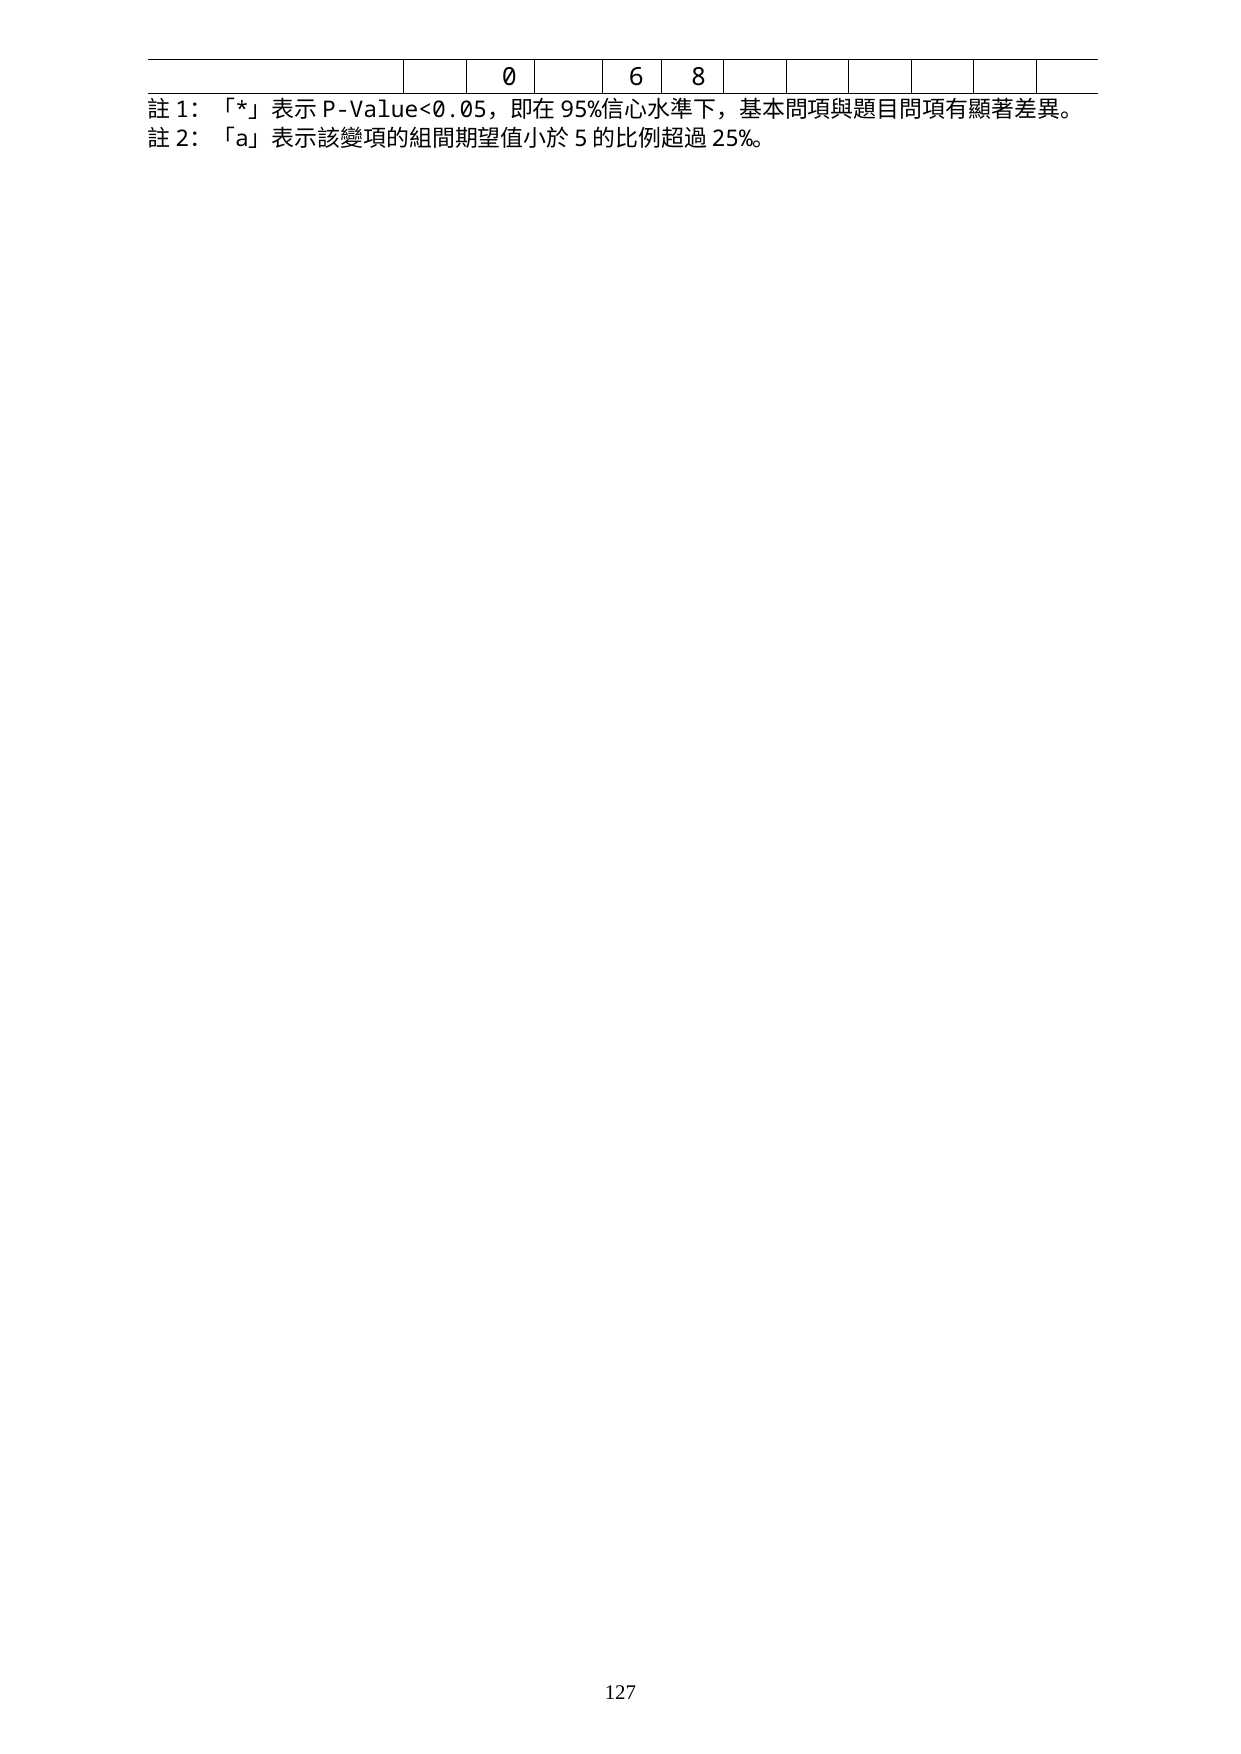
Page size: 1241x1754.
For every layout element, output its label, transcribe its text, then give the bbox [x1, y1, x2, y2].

table_cell [148, 60, 403, 93]
table_cell [849, 60, 911, 93]
table_cell [404, 60, 466, 93]
table_cell 6 [603, 60, 661, 93]
text 註2：「a」表示該變項的組間期望值小於5的比例超過25%。 [148, 123, 1092, 152]
table_cell [912, 60, 973, 93]
table_cell [974, 60, 1036, 93]
table_cell [787, 60, 848, 93]
table_cell 8 [662, 60, 723, 93]
table_cell 0 [467, 60, 534, 93]
text 註1：「*」表示P-Value<0.05，即在95%信心水準下，基本問項與題目問項有顯著差異。 [148, 94, 1092, 123]
table_cell [724, 60, 786, 93]
table_cell [1037, 60, 1098, 93]
table_cell [535, 60, 602, 93]
